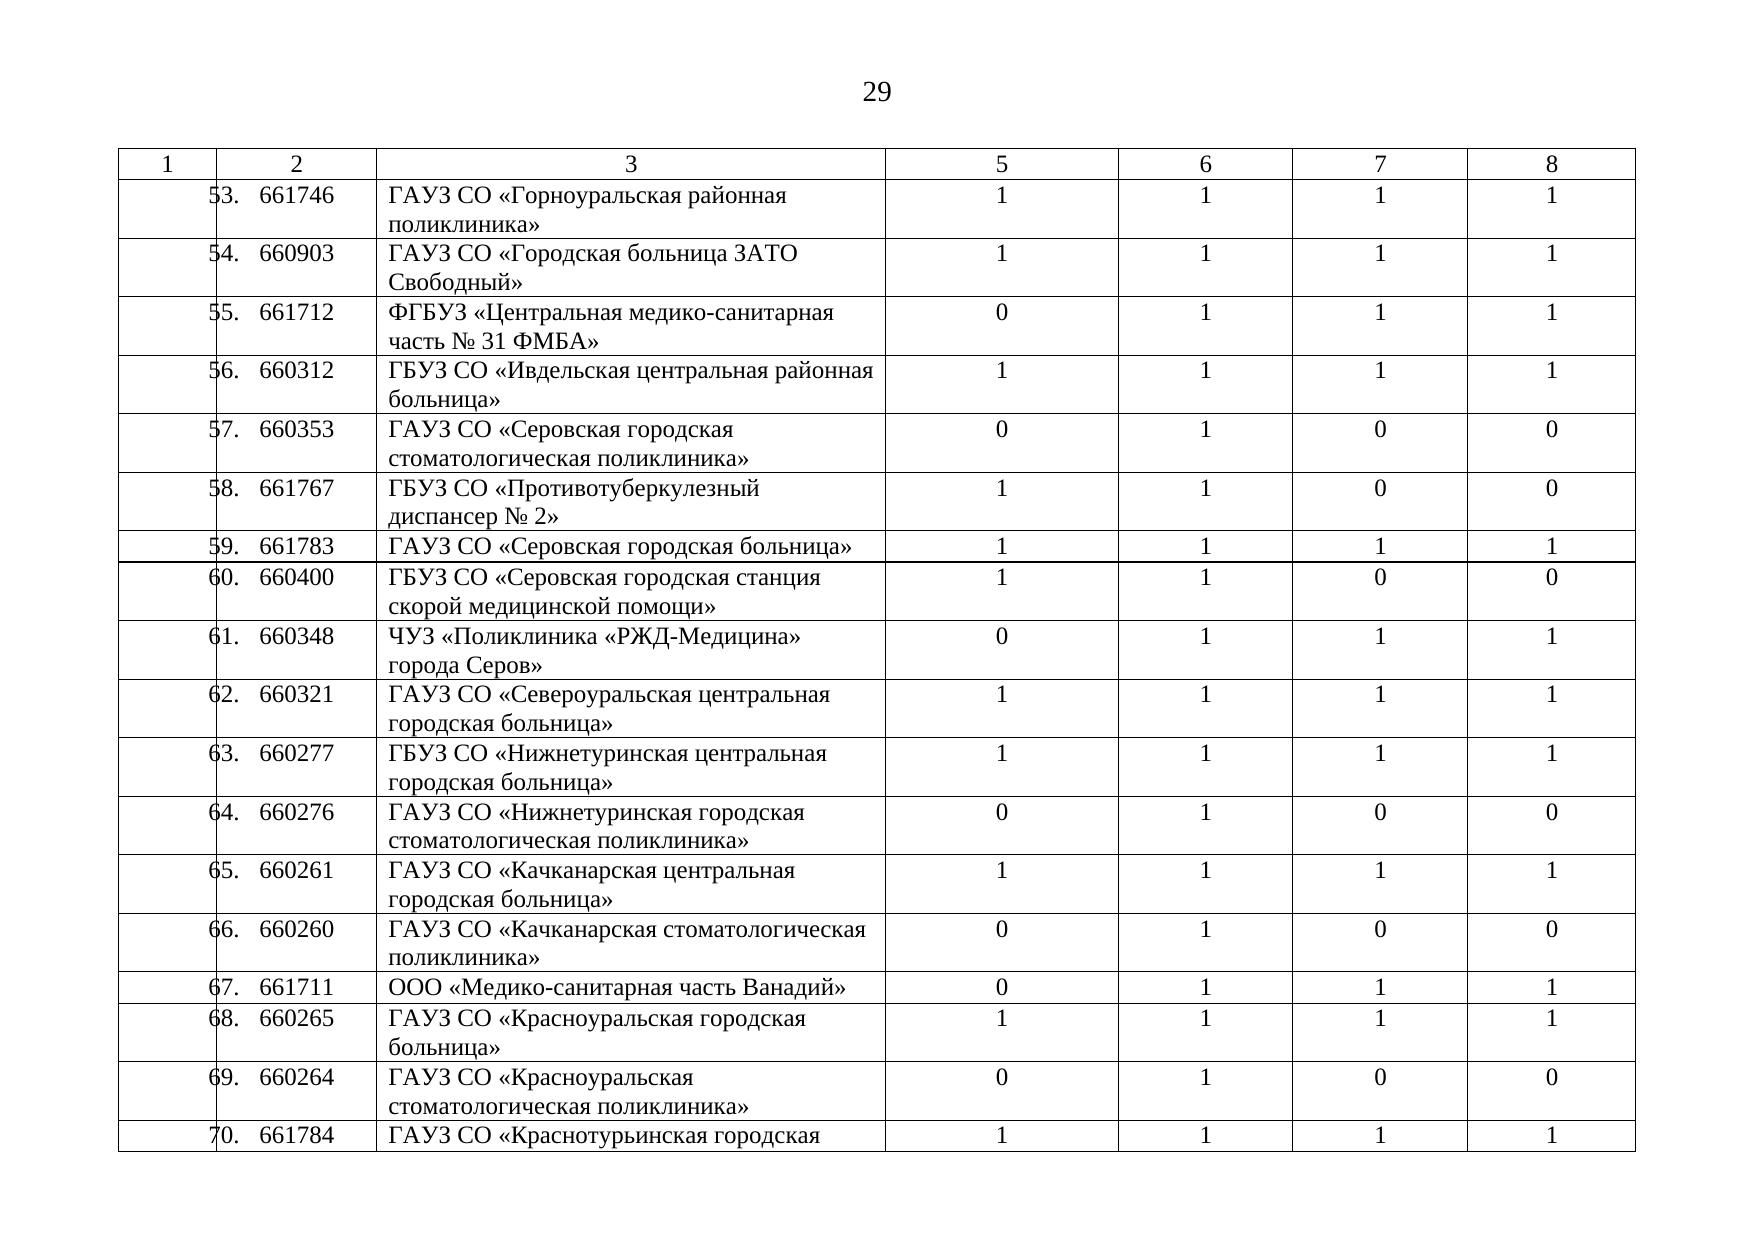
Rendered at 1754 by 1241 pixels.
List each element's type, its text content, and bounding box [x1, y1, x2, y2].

table_cell 1 [1293, 1121, 1467, 1151]
table_cell [211, 1011, 216, 1025]
table_cell [211, 687, 216, 701]
table_cell 1 [1119, 563, 1292, 620]
table_cell 660261 [217, 855, 376, 913]
table_cell ГАУЗ СО «Красноуральская стоматологическая поликлиника» [377, 1062, 885, 1119]
table_cell 660312 [217, 356, 376, 413]
table_cell [119, 563, 216, 620]
table_cell 1 [1468, 239, 1635, 296]
table_cell ГАУЗ СО «Серовская городская стоматологическая поликлиника» [377, 414, 885, 472]
table_cell 661783 [217, 531, 376, 561]
table_cell [119, 855, 216, 913]
table_cell 1 [886, 738, 1118, 796]
table_cell 1 [1293, 180, 1467, 237]
table_cell 0 [1468, 797, 1635, 854]
table_header 2 [217, 149, 376, 179]
table_cell 0 [1293, 414, 1467, 472]
table_cell 660264 [217, 1062, 376, 1119]
table_cell 660321 [217, 680, 376, 737]
table_cell [119, 473, 216, 530]
table_cell [211, 746, 216, 760]
table_cell 661712 [217, 297, 376, 354]
table_cell 660400 [217, 563, 376, 620]
table_cell 1 [1119, 473, 1292, 530]
table_cell 1 [1119, 531, 1292, 561]
table_cell 660903 [217, 239, 376, 296]
table_cell 1 [1468, 972, 1635, 1002]
table_cell 1 [1119, 1004, 1292, 1061]
table_cell [119, 914, 216, 971]
table_header 3 [377, 149, 885, 179]
table_cell 661784 [217, 1121, 376, 1151]
table_cell 1 [886, 180, 1118, 237]
table_cell 0 [886, 972, 1118, 1002]
table_cell 0 [886, 797, 1118, 854]
table_cell 1 [1293, 531, 1467, 561]
table_cell 1 [886, 563, 1118, 620]
table_cell 0 [1293, 797, 1467, 854]
table_cell 0 [1293, 563, 1467, 620]
table_cell 1 [1468, 180, 1635, 237]
table_cell [119, 297, 216, 354]
table_cell 0 [1468, 473, 1635, 530]
table_cell 661711 [217, 972, 376, 1002]
table_cell 660277 [217, 738, 376, 796]
table_cell [119, 1121, 216, 1151]
table_cell ГБУЗ СО «Ивдельская центральная районная больница» [377, 356, 885, 413]
table_cell ГБУЗ СО «Противотуберкулезный диспансер № 2» [377, 473, 885, 530]
table_cell ГАУЗ СО «Нижнетуринская городская стоматологическая поликлиника» [377, 797, 885, 854]
table_cell ФГБУЗ «Центральная медико-санитарная часть № 31 ФМБА» [377, 297, 885, 354]
table_cell 1 [1293, 680, 1467, 737]
table_cell 1 [1119, 797, 1292, 854]
table_cell 1 [886, 473, 1118, 530]
table_cell 1 [1293, 621, 1467, 678]
table_cell 1 [1293, 738, 1467, 796]
table_cell [119, 621, 216, 678]
table_cell 1 [1119, 1121, 1292, 1151]
table_cell 1 [886, 1004, 1118, 1061]
table_cell ГАУЗ СО «Качканарская центральная городская больница» [377, 855, 885, 913]
table_cell 1 [1293, 297, 1467, 354]
table_cell [119, 531, 216, 561]
table_cell ГАУЗ СО «Качканарская стоматологическая поликлиника» [377, 914, 885, 971]
table_cell 661746 [217, 180, 376, 237]
table_header 8 [1468, 149, 1635, 179]
table_cell 1 [886, 356, 1118, 413]
table_cell 1 [1468, 1121, 1635, 1151]
table_cell 1 [1119, 180, 1292, 237]
table_cell [211, 805, 216, 819]
table_cell 1 [1119, 738, 1292, 796]
table_cell 1 [1293, 972, 1467, 1002]
table_cell 1 [886, 1121, 1118, 1151]
table_cell 1 [1468, 531, 1635, 561]
table_cell 0 [1293, 1062, 1467, 1119]
table_cell 0 [886, 414, 1118, 472]
table_cell ГАУЗ СО «Североуральская центральная городская больница» [377, 680, 885, 737]
table_cell 1 [1119, 239, 1292, 296]
table_cell 1 [1293, 855, 1467, 913]
table_cell ГАУЗ СО «Серовская городская больница» [377, 531, 885, 561]
table_cell [119, 356, 216, 413]
table_header 7 [1293, 149, 1467, 179]
table_cell 1 [1468, 297, 1635, 354]
table_cell 0 [1293, 914, 1467, 971]
table_cell 660276 [217, 797, 376, 854]
table_cell 0 [1293, 473, 1467, 530]
table_cell ГАУЗ СО «Краснотурьинская городская [377, 1121, 885, 1151]
table_cell [119, 1062, 216, 1119]
table_cell 1 [1119, 680, 1292, 737]
table_cell ГАУЗ СО «Красноуральская городская больница» [377, 1004, 885, 1061]
table_cell [119, 680, 216, 737]
table_cell 0 [1468, 1062, 1635, 1119]
table_cell 0 [1468, 414, 1635, 472]
table_cell 1 [1119, 972, 1292, 1002]
table_cell 0 [1468, 563, 1635, 620]
table_cell 0 [1468, 914, 1635, 971]
table_cell 660260 [217, 914, 376, 971]
table_cell ГАУЗ СО «Городская больница ЗАТО Свободный» [377, 239, 885, 296]
table_cell 1 [1468, 621, 1635, 678]
table_header 5 [886, 149, 1118, 179]
table_cell 1 [1293, 239, 1467, 296]
table_cell 1 [1293, 1004, 1467, 1061]
table_cell 660353 [217, 414, 376, 472]
table_cell 661767 [217, 473, 376, 530]
table_cell 1 [1468, 356, 1635, 413]
table_cell 0 [886, 297, 1118, 354]
table_header 6 [1119, 149, 1292, 179]
table_cell 1 [1119, 914, 1292, 971]
table_cell 1 [1119, 297, 1292, 354]
table_cell 1 [1119, 621, 1292, 678]
table_cell 1 [1119, 414, 1292, 472]
table_cell [119, 797, 216, 854]
table_cell 1 [1119, 855, 1292, 913]
table_cell 1 [1468, 855, 1635, 913]
table_cell 1 [1119, 1062, 1292, 1119]
table_cell 0 [886, 621, 1118, 678]
table_cell [119, 180, 216, 237]
table_cell 1 [886, 680, 1118, 737]
table_cell [211, 922, 216, 936]
table_cell [119, 972, 216, 1002]
table_cell 660265 [217, 1004, 376, 1061]
table_cell 1 [1293, 356, 1467, 413]
table_cell [119, 738, 216, 796]
table_cell 1 [886, 239, 1118, 296]
table_cell [119, 239, 216, 296]
table_cell ГАУЗ СО «Горноуральская районная поликлиника» [377, 180, 885, 237]
table_cell [211, 980, 216, 994]
table_cell 1 [1468, 680, 1635, 737]
table_cell 660348 [217, 621, 376, 678]
table_cell [211, 570, 216, 584]
table_cell ГБУЗ СО «Нижнетуринская центральная городская больница» [377, 738, 885, 796]
table_cell 0 [886, 914, 1118, 971]
table_cell [211, 863, 216, 877]
table_cell 0 [886, 1062, 1118, 1119]
table_header 1 [119, 149, 216, 179]
table_cell 1 [886, 855, 1118, 913]
table_cell ООО «Медико-санитарная часть Ванадий» [377, 972, 885, 1002]
table_cell 1 [1468, 1004, 1635, 1061]
table_cell [119, 414, 216, 472]
table_cell 1 [1468, 738, 1635, 796]
table_cell ГБУЗ СО «Серовская городская станция скорой медицинской помощи» [377, 563, 885, 620]
table_cell [211, 1070, 216, 1084]
table_cell [211, 629, 216, 643]
table_cell ЧУЗ «Поликлиника «РЖД-Медицина» города Серов» [377, 621, 885, 678]
table_cell 1 [886, 531, 1118, 561]
table_cell 1 [1119, 356, 1292, 413]
table_cell [119, 1004, 216, 1061]
